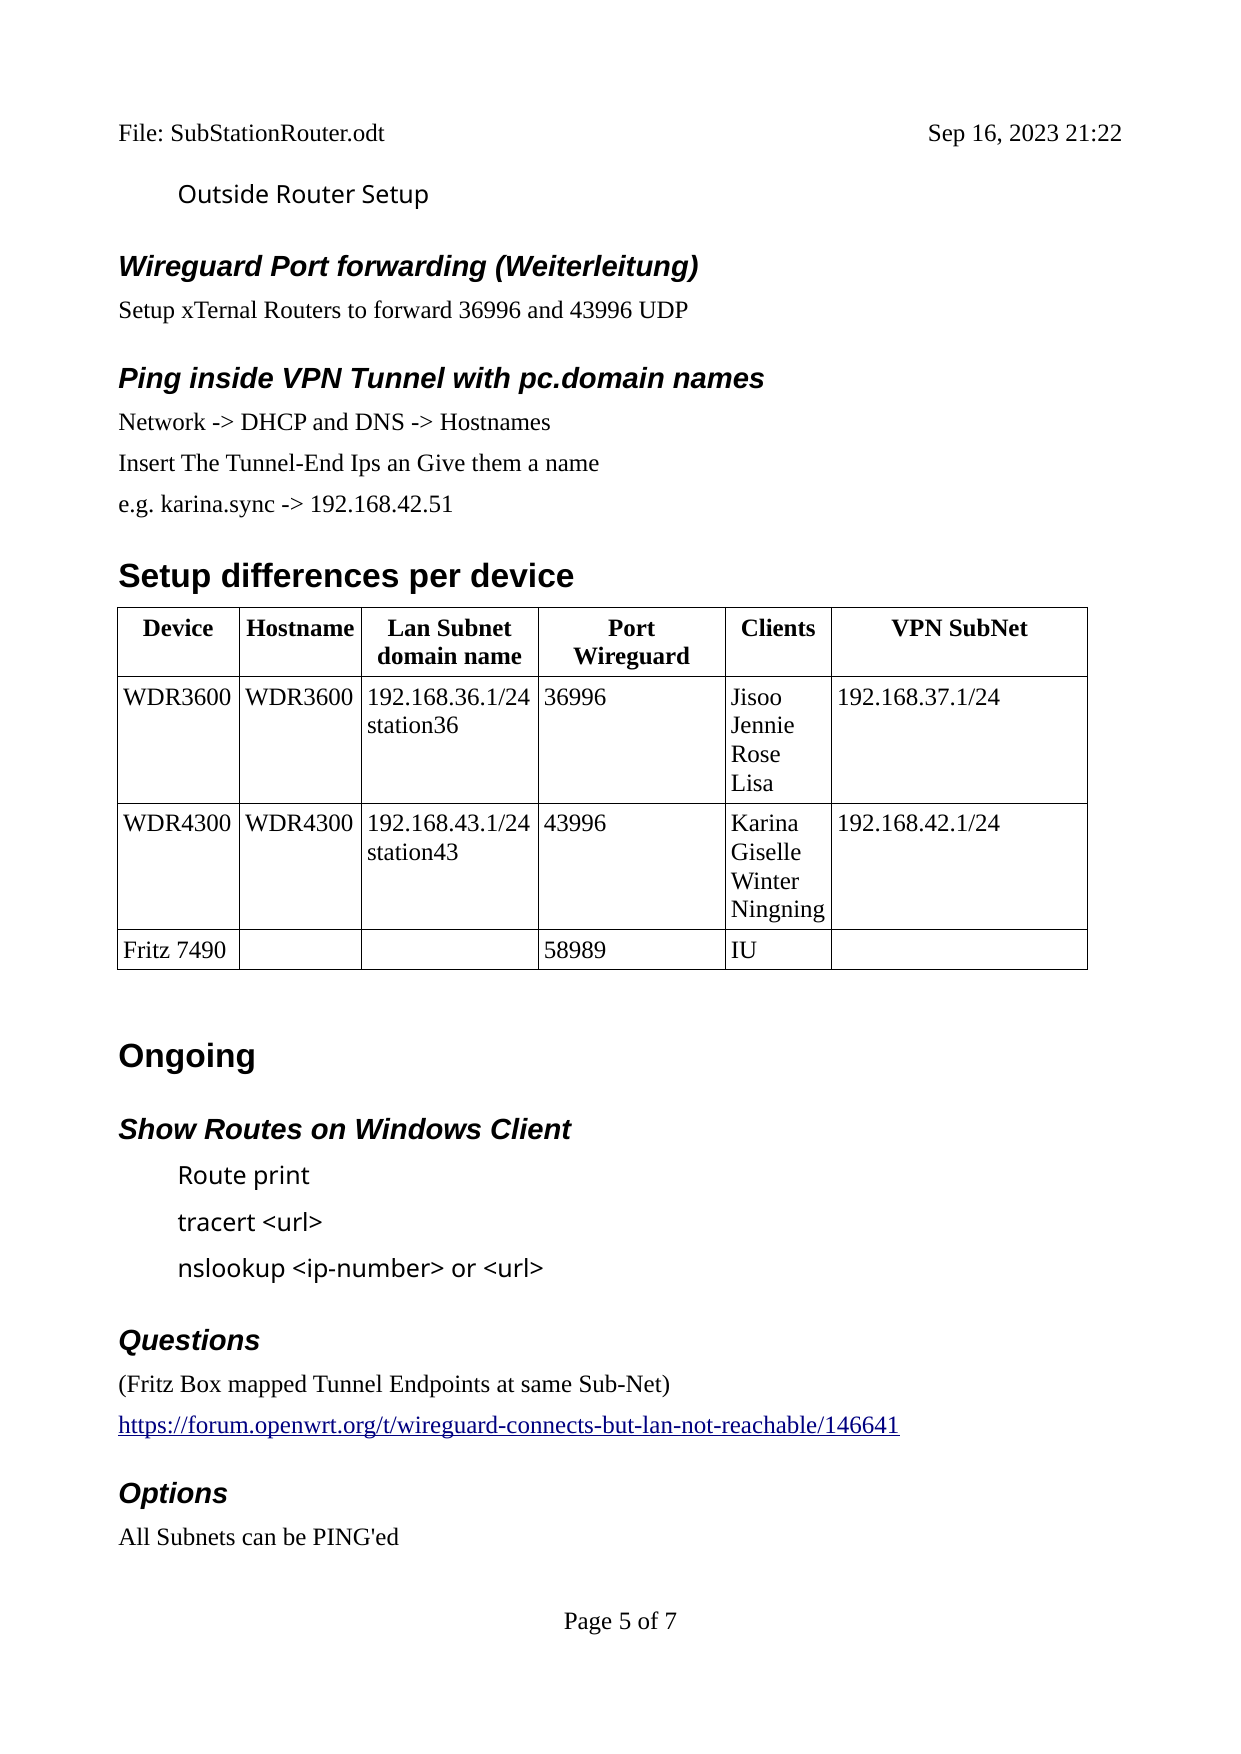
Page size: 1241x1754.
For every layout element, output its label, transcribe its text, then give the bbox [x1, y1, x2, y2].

table_cell 58989 [539, 930, 725, 969]
subtitle Show Routes on Windows Client [118, 1112, 1122, 1145]
table_header VPN SubNet [832, 608, 1087, 676]
table_cell 36996 [539, 677, 725, 802]
table_cell [240, 930, 361, 969]
table_cell [832, 930, 1087, 969]
table_cell 192.168.37.1/24 [832, 677, 1087, 802]
table_cell [362, 930, 538, 969]
table_cell 192.168.43.1/24 station43 [362, 804, 538, 929]
table_header Clients [726, 608, 831, 676]
table_cell 43996 [539, 804, 725, 929]
table_cell WDR4300 [118, 804, 239, 929]
subtitle Ping inside VPN Tunnel with pc.domain names [118, 361, 1122, 394]
table_cell IU [726, 930, 831, 969]
table_header Hostname [240, 608, 361, 676]
text tracert <url> [177, 1204, 1122, 1238]
subtitle Options [118, 1476, 1122, 1510]
table_cell WDR3600 [240, 677, 361, 802]
table_header Port Wireguard [539, 608, 725, 676]
text All Subnets can be PING'ed [118, 1522, 1122, 1551]
table_cell 192.168.36.1/24 station36 [362, 677, 538, 802]
text e.g. karina.sync -> 192.168.42.51 [118, 489, 1122, 518]
table_header Lan Subnet domain name [362, 608, 538, 676]
text Outside Router Setup [177, 177, 1122, 211]
subtitle Questions [118, 1323, 1122, 1356]
subtitle Setup differences per device [118, 556, 1122, 594]
table_cell WDR3600 [118, 677, 239, 802]
text Insert The Tunnel-End Ips an Give them a name [118, 448, 1122, 477]
text https://forum.openwrt.org/t/wireguard-connects-but-lan-not-reachable/146641 [118, 1410, 1122, 1439]
table_cell WDR4300 [240, 804, 361, 929]
table_header Device [118, 608, 239, 676]
table_cell 192.168.42.1/24 [832, 804, 1087, 929]
table_cell Fritz 7490 [118, 930, 239, 969]
subtitle Ongoing [118, 1036, 1122, 1074]
text nslookup <ip-number> or <url> [177, 1251, 1122, 1285]
text Setup xTernal Routers to forward 36996 and 43996 UDP [118, 295, 1122, 323]
text Route print [177, 1158, 1122, 1192]
text Network -> DHCP and DNS -> Hostnames [118, 407, 1122, 436]
text (Fritz Box mapped Tunnel Endpoints at same Sub-Net) [118, 1369, 1122, 1397]
table_cell Jisoo Jennie Rose Lisa [726, 677, 831, 802]
table_cell Karina Giselle Winter Ningning [726, 804, 831, 929]
subtitle Wireguard Port forwarding (Weiterleitung) [118, 249, 1122, 282]
